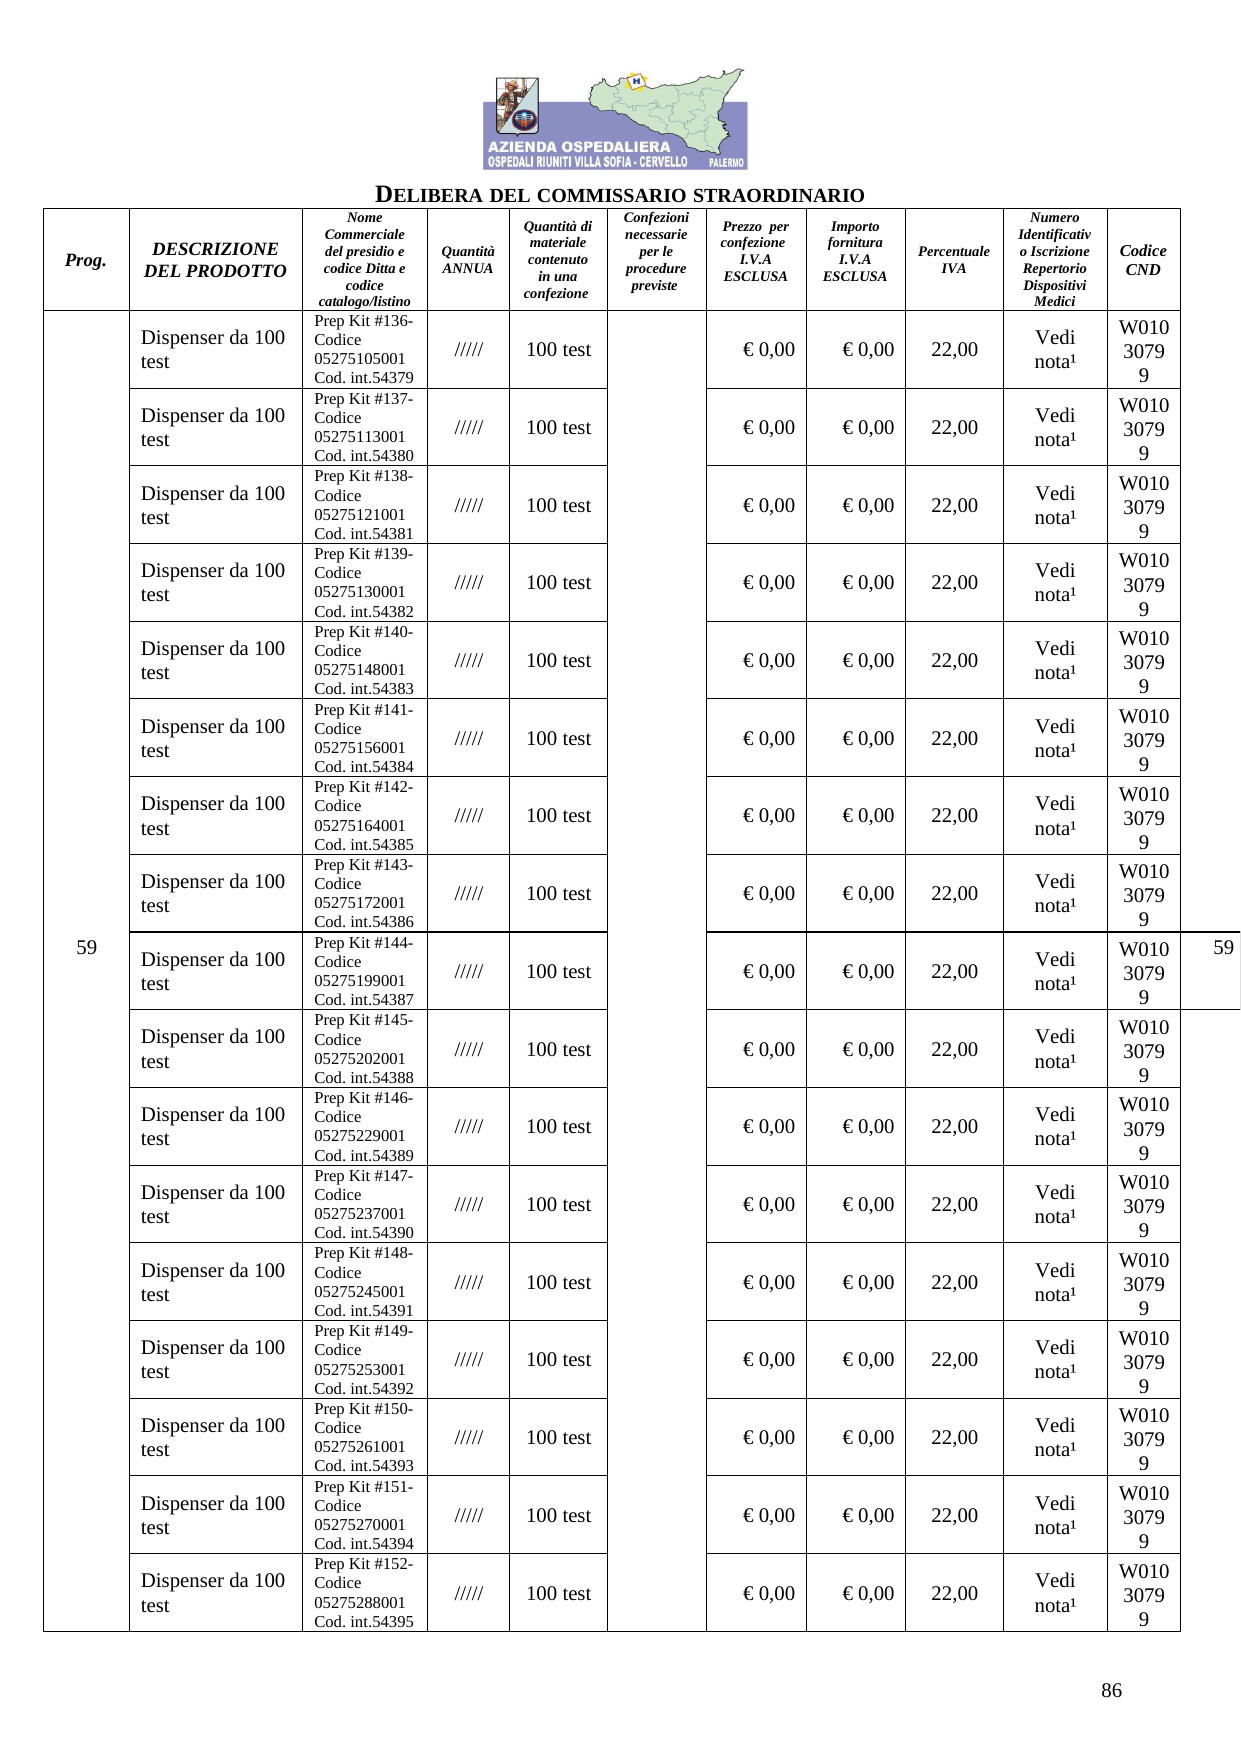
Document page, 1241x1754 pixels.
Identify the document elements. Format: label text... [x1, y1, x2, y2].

table_cell Dispenser da 100 test [130, 1088, 302, 1164]
table_cell ///// [428, 699, 509, 776]
table_cell € 0,00 [807, 777, 905, 854]
table_cell ///// [428, 1321, 509, 1398]
table_cell ///// [428, 389, 509, 465]
table_cell € 0,00 [707, 544, 806, 621]
table_cell W01030799 [1108, 311, 1180, 387]
table_cell 22,00 [906, 389, 1003, 465]
table_cell € 0,00 [807, 855, 905, 931]
table_cell Dispenser da 100 test [130, 622, 302, 698]
table_cell 22,00 [906, 777, 1003, 854]
table_cell Dispenser da 100 test [130, 1476, 302, 1553]
table_cell € 0,00 [707, 389, 806, 465]
table_cell Prep Kit #137- Codice 05275113001 Cod. int.54380 [303, 389, 427, 465]
table_cell 22,00 [906, 622, 1003, 698]
table_cell € 0,00 [707, 1321, 806, 1398]
table_cell € 0,00 [807, 1321, 905, 1398]
table_cell Dispenser da 100 test [130, 699, 302, 776]
table_cell 100 test [510, 544, 607, 621]
table_cell 100 test [510, 389, 607, 465]
table_cell [1181, 208, 1240, 310]
table_cell 100 test [510, 699, 607, 776]
table_cell [1181, 310, 1240, 387]
table_cell € 0,00 [807, 311, 905, 387]
table_cell W01030799 [1108, 1554, 1180, 1631]
table_cell 100 test [510, 933, 607, 1009]
table_cell [1181, 1242, 1240, 1320]
table_cell Prep Kit #143- Codice 05275172001 Cod. int.54386 [303, 855, 427, 931]
table_cell Dispenser da 100 test [130, 855, 302, 931]
table_cell € 0,00 [707, 1476, 806, 1553]
table_cell 100 test [510, 466, 607, 543]
table_cell € 0,00 [707, 855, 806, 931]
table_cell 100 test [510, 311, 607, 387]
table_cell [1181, 1320, 1240, 1398]
table_cell Vedi nota¹ [1004, 1476, 1107, 1553]
table_cell Dispenser da 100 test [130, 311, 302, 387]
table_cell Prep Kit #144- Codice 05275199001 Cod. int.54387 [303, 933, 427, 1009]
table_cell € 0,00 [707, 1243, 806, 1320]
table_cell W01030799 [1108, 544, 1180, 621]
table_cell 100 test [510, 855, 607, 931]
table_cell € 0,00 [807, 699, 905, 776]
table_cell Vedi nota¹ [1004, 1010, 1107, 1087]
table_cell € 0,00 [807, 1476, 905, 1553]
table_cell W01030799 [1108, 1010, 1180, 1087]
table_cell 22,00 [906, 1166, 1003, 1242]
table_cell 22,00 [906, 1088, 1003, 1164]
table_cell € 0,00 [707, 1166, 806, 1242]
table_cell Prep Kit #141- Codice 05275156001 Cod. int.54384 [303, 699, 427, 776]
table_cell 22,00 [906, 1476, 1003, 1553]
table_cell Dispenser da 100 test [130, 389, 302, 465]
table_cell ///// [428, 855, 509, 931]
table_cell W01030799 [1108, 777, 1180, 854]
table_cell Vedi nota¹ [1004, 622, 1107, 698]
table_cell 100 test [510, 1399, 607, 1475]
table_cell € 0,00 [807, 1010, 905, 1087]
table_cell Nome Commerciale del presidio e codice Ditta e codice catalogo/listino [303, 209, 427, 310]
table_cell DESCRIZIONE DEL PRODOTTO [130, 209, 302, 310]
table_cell [1181, 1165, 1240, 1242]
table_cell Dispenser da 100 test [130, 1399, 302, 1475]
table_cell W01030799 [1108, 1399, 1180, 1475]
table_cell 22,00 [906, 1243, 1003, 1320]
table_cell € 0,00 [807, 466, 905, 543]
table_cell Prep Kit #147- Codice 05275237001 Cod. int.54390 [303, 1166, 427, 1242]
table_cell Dispenser da 100 test [130, 466, 302, 543]
table_cell Prezzo per confezione I.V.A ESCLUSA [707, 209, 806, 310]
table_cell Vedi nota¹ [1004, 1088, 1107, 1164]
table_cell Vedi nota¹ [1004, 1554, 1107, 1631]
table_cell Dispenser da 100 test [130, 1554, 302, 1631]
table_cell € 0,00 [707, 622, 806, 698]
table_cell Codice CND [1108, 209, 1180, 310]
table_cell Vedi nota¹ [1004, 466, 1107, 543]
table_cell ///// [428, 1399, 509, 1475]
table_cell Prep Kit #146- Codice 05275229001 Cod. int.54389 [303, 1088, 427, 1164]
table_cell Vedi nota¹ [1004, 699, 1107, 776]
table_cell W01030799 [1108, 933, 1180, 1009]
table_cell Prep Kit #152- Codice 05275288001 Cod. int.54395 [303, 1554, 427, 1631]
table_cell Vedi nota¹ [1004, 777, 1107, 854]
table_cell € 0,00 [707, 1554, 806, 1631]
table_cell € 0,00 [807, 544, 905, 621]
table_cell ///// [428, 466, 509, 543]
table_cell W01030799 [1108, 466, 1180, 543]
table_cell Prep Kit #151- Codice 05275270001 Cod. int.54394 [303, 1476, 427, 1553]
table_cell 59 [44, 311, 129, 1631]
table_cell Percentuale IVA [906, 209, 1003, 310]
table_cell 100 test [510, 1166, 607, 1242]
table_cell [1181, 388, 1240, 465]
table_cell Dispenser da 100 test [130, 933, 302, 1009]
table_cell Vedi nota¹ [1004, 855, 1107, 931]
table_cell 59 [1181, 933, 1240, 1009]
table_cell 22,00 [906, 933, 1003, 1009]
table_cell € 0,00 [807, 1166, 905, 1242]
table_cell 22,00 [906, 466, 1003, 543]
table_cell 22,00 [906, 1010, 1003, 1087]
table_cell [1181, 1087, 1240, 1164]
table_cell ///// [428, 933, 509, 1009]
table_cell W01030799 [1108, 1321, 1180, 1398]
table_cell € 0,00 [807, 389, 905, 465]
table_cell Dispenser da 100 test [130, 1321, 302, 1398]
table_cell 22,00 [906, 311, 1003, 387]
table_cell € 0,00 [807, 1399, 905, 1475]
table_cell Vedi nota¹ [1004, 1166, 1107, 1242]
table_cell ///// [428, 1243, 509, 1320]
table_cell € 0,00 [707, 311, 806, 387]
table_cell Dispenser da 100 test [130, 1010, 302, 1087]
table_cell 100 test [510, 777, 607, 854]
table_cell € 0,00 [807, 933, 905, 1009]
table_cell 100 test [510, 1476, 607, 1553]
table_cell Dispenser da 100 test [130, 777, 302, 854]
table_cell Prep Kit #138- Codice 05275121001 Cod. int.54381 [303, 466, 427, 543]
table_cell [1181, 776, 1240, 854]
table_cell € 0,00 [807, 622, 905, 698]
table_cell ///// [428, 1088, 509, 1164]
table_cell € 0,00 [707, 1088, 806, 1164]
table_cell 100 test [510, 1321, 607, 1398]
table_cell Prog. [44, 209, 129, 310]
table_cell 22,00 [906, 1554, 1003, 1631]
table_cell [1181, 465, 1240, 543]
table_cell € 0,00 [807, 1243, 905, 1320]
table_cell 22,00 [906, 699, 1003, 776]
table_cell 100 test [510, 1554, 607, 1631]
table_cell Prep Kit #142- Codice 05275164001 Cod. int.54385 [303, 777, 427, 854]
table_cell 100 test [510, 1010, 607, 1087]
table_cell Prep Kit #136- Codice 05275105001 Cod. int.54379 [303, 311, 427, 387]
table_cell Numero Identificativo Iscrizione Repertorio Dispositivi Medici [1004, 209, 1107, 310]
table_cell Vedi nota¹ [1004, 1321, 1107, 1398]
table_cell W01030799 [1108, 389, 1180, 465]
table_cell Vedi nota¹ [1004, 311, 1107, 387]
table_cell € 0,00 [807, 1554, 905, 1631]
table_cell Importo fornitura I.V.A ESCLUSA [807, 209, 905, 310]
table_cell ///// [428, 1476, 509, 1553]
table_cell 22,00 [906, 855, 1003, 931]
table_cell 22,00 [906, 1321, 1003, 1398]
table_cell ///// [428, 1010, 509, 1087]
table_cell Vedi nota¹ [1004, 1399, 1107, 1475]
table_cell ///// [428, 311, 509, 387]
table_cell Vedi nota¹ [1004, 933, 1107, 1009]
table_cell [1181, 543, 1240, 621]
table_cell Prep Kit #139- Codice 05275130001 Cod. int.54382 [303, 544, 427, 621]
table_cell W01030799 [1108, 1476, 1180, 1553]
table_cell Vedi nota¹ [1004, 544, 1107, 621]
table_cell ///// [428, 622, 509, 698]
table_cell W01030799 [1108, 1088, 1180, 1164]
table_cell Quantità di materiale contenuto in una confezione [510, 209, 607, 310]
table_cell Quantità ANNUA [428, 209, 509, 310]
table_cell [1181, 1398, 1240, 1475]
table_cell [1181, 621, 1240, 698]
table_cell 100 test [510, 622, 607, 698]
table_cell Prep Kit #140- Codice 05275148001 Cod. int.54383 [303, 622, 427, 698]
table_cell [608, 311, 706, 1631]
table_cell € 0,00 [707, 466, 806, 543]
table_cell € 0,00 [807, 1088, 905, 1164]
table_cell Prep Kit #150- Codice 05275261001 Cod. int.54393 [303, 1399, 427, 1475]
table_cell [1181, 1553, 1240, 1631]
table_cell € 0,00 [707, 933, 806, 1009]
table_cell [1181, 1010, 1240, 1087]
table_cell Dispenser da 100 test [130, 1243, 302, 1320]
table_cell 100 test [510, 1243, 607, 1320]
table_cell Vedi nota¹ [1004, 389, 1107, 465]
table_cell ///// [428, 777, 509, 854]
table_cell ///// [428, 1554, 509, 1631]
table_cell ///// [428, 544, 509, 621]
table_cell € 0,00 [707, 1399, 806, 1475]
table_cell [1181, 854, 1240, 931]
table_cell W01030799 [1108, 855, 1180, 931]
table_cell € 0,00 [707, 699, 806, 776]
table_cell Prep Kit #149- Codice 05275253001 Cod. int.54392 [303, 1321, 427, 1398]
table_cell € 0,00 [707, 777, 806, 854]
table_cell [1181, 1475, 1240, 1553]
table_cell Prep Kit #145- Codice 05275202001 Cod. int.54388 [303, 1010, 427, 1087]
table_cell 22,00 [906, 1399, 1003, 1475]
table_cell [1181, 698, 1240, 776]
table_cell ///// [428, 1166, 509, 1242]
table_cell Dispenser da 100 test [130, 1166, 302, 1242]
table_cell W01030799 [1108, 1243, 1180, 1320]
table_cell € 0,00 [707, 1010, 806, 1087]
table_cell W01030799 [1108, 699, 1180, 776]
table_cell Vedi nota¹ [1004, 1243, 1107, 1320]
table_cell 22,00 [906, 544, 1003, 621]
table_cell W01030799 [1108, 1166, 1180, 1242]
table_cell Confezioni necessarie per le procedure previste [608, 209, 706, 310]
table_cell W01030799 [1108, 622, 1180, 698]
table_cell Prep Kit #148- Codice 05275245001 Cod. int.54391 [303, 1243, 427, 1320]
table_cell 100 test [510, 1088, 607, 1164]
table_cell Dispenser da 100 test [130, 544, 302, 621]
